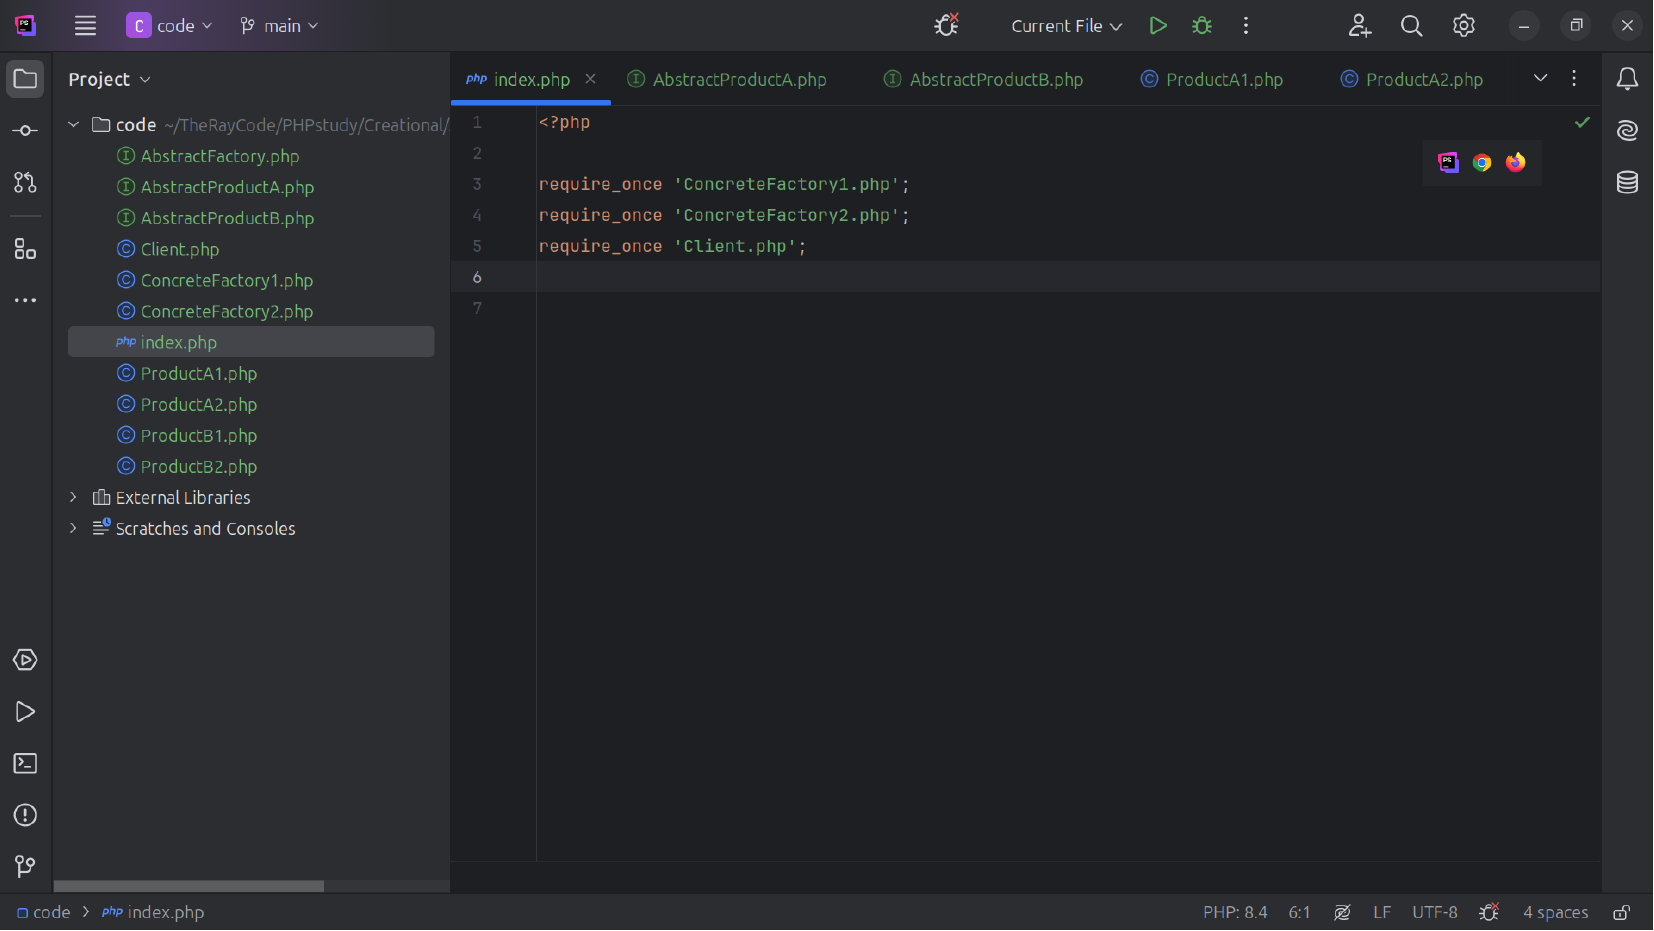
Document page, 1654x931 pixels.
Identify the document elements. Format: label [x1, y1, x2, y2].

text_box [15, 15, 31, 31]
picture [0, 0, 1653, 930]
